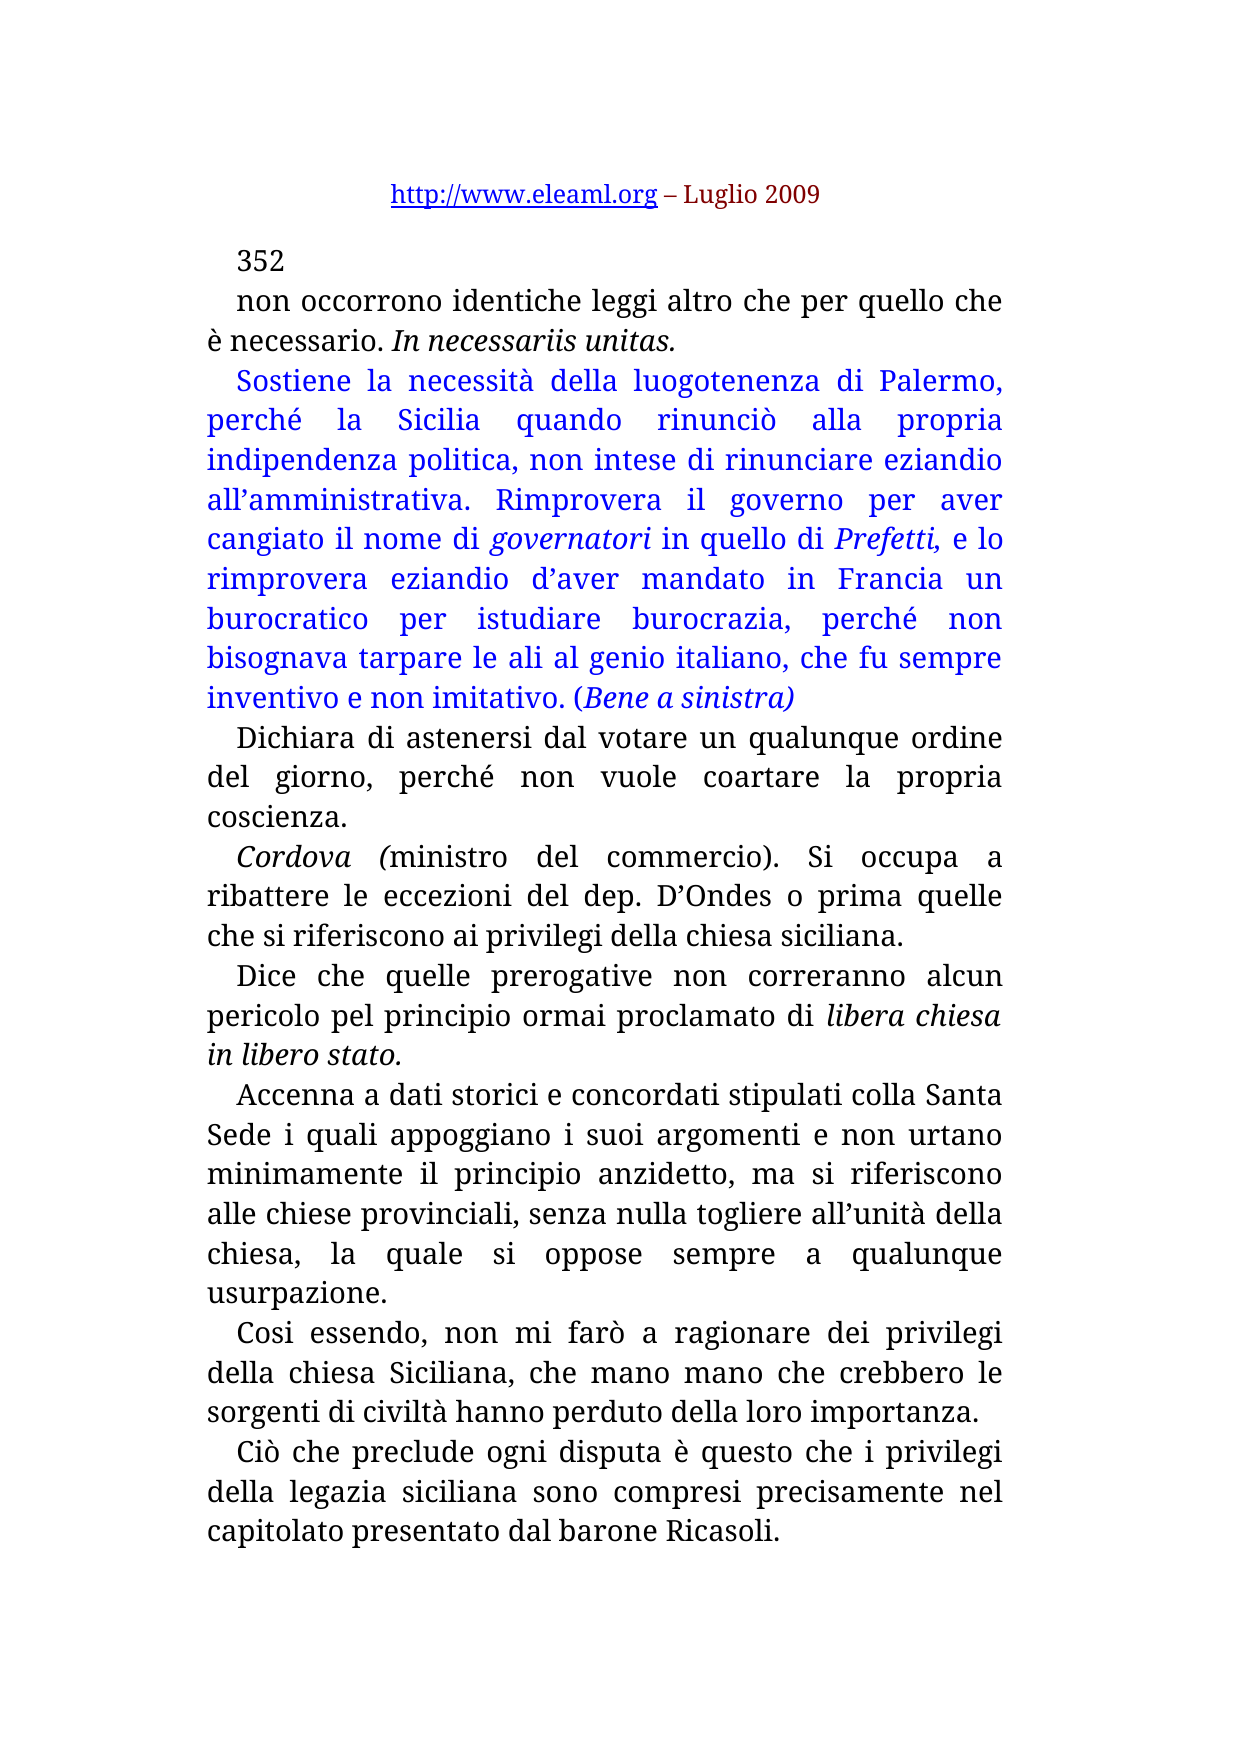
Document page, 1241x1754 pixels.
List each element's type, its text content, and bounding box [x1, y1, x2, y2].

text Cordova (ministro del commercio). Si occupa a ribattere le eccezioni del dep. D’Ondes o prima quelle che si riferiscono ai privilegi della chiesa siciliana. [207, 836, 1004, 955]
text Accenna a dati storici e concordati stipulati colla Santa Sede i quali appoggiano i suoi argomenti e non urtano minimamente il principio anzidetto, ma si riferiscono alle chiese provinciali, senza nulla togliere all’unità della chiesa, la quale si oppose sempre a qualunque usurpazione. [207, 1074, 1004, 1312]
text non occorrono identiche leggi altro che per quello che è necessario. In necessariis unitas. [207, 280, 1004, 360]
text Sostiene la necessità della luogotenenza di Palermo, perché la Sicilia quando rinunciò alla propria indipendenza politica, non intese di rinunciare eziandio all’amministrativa. Rimprovera il governo per aver cangiato il nome di governatori in quello di Prefetti, e lo rimprovera eziandio d’aver mandato in Francia un burocratico per istudiare burocrazia, perché non bisognava tarpare le ali al genio italiano, che fu sempre inventivo e non imitativo. (Bene a sinistra) [207, 360, 1004, 717]
text Dice che quelle prerogative non correranno alcun pericolo pel principio ormai proclamato di libera chiesa in libero stato. [207, 955, 1004, 1074]
text 352 [207, 241, 1004, 280]
text Ciò che preclude ogni disputa è questo che i privilegi della legazia siciliana sono compresi precisamente nel capitolato presentato dal barone Ricasoli. [207, 1431, 1004, 1550]
text Dichiara di astenersi dal votare un qualunque ordine del giorno, perché non vuole coartare la propria coscienza. [207, 717, 1004, 836]
text Cosi essendo, non mi farò a ragionare dei privilegi della chiesa Siciliana, che mano mano che crebbero le sorgenti di civiltà hanno perduto della loro importanza. [207, 1312, 1004, 1431]
